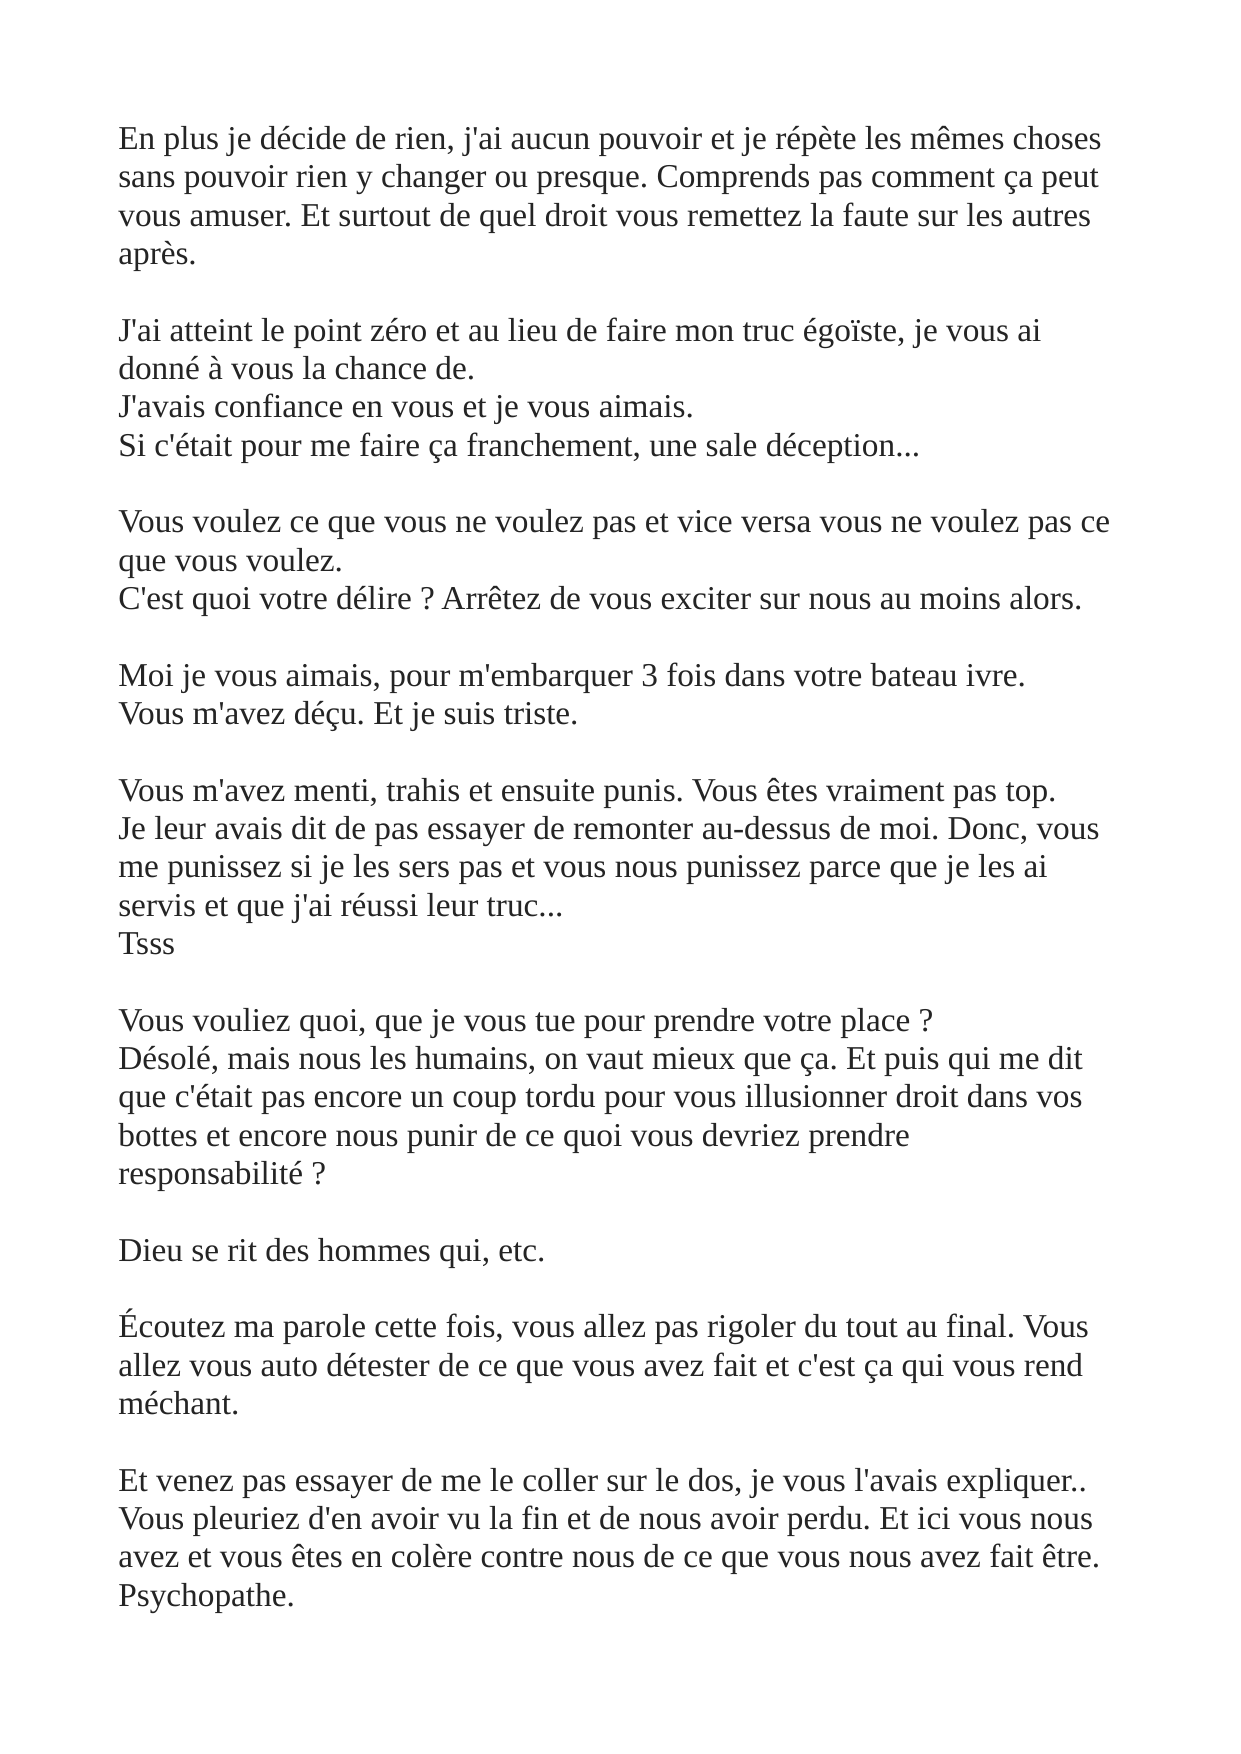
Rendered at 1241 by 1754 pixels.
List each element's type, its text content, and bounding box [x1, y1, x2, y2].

text Écoutez ma parole cette fois, vous allez pas rigoler du tout au final. Vous allez vous auto détester de ce que vous avez fait et c'est ça qui vous rend méchant. [118, 1306, 1122, 1421]
text Psychopathe. [118, 1575, 1122, 1613]
text Vous m'avez menti, trahis et ensuite punis. Vous êtes vraiment pas top. [118, 770, 1122, 808]
text En plus je décide de rien, j'ai aucun pouvoir et je répète les mêmes choses sans pouvoir rien y changer ou presque. Comprends pas comment ça peut vous amuser. Et surtout de quel droit vous remettez la faute sur les autres après. [118, 118, 1122, 271]
text Vous m'avez déçu. Et je suis triste. [118, 693, 1122, 731]
text J'avais confiance en vous et je vous aimais. [118, 386, 1122, 425]
text Vous vouliez quoi, que je vous tue pour prendre votre place ? [118, 1000, 1122, 1038]
text Vous pleuriez d'en avoir vu la fin et de nous avoir perdu. Et ici vous nous avez et vous êtes en colère contre nous de ce que vous nous avez fait être. [118, 1498, 1122, 1575]
text Moi je vous aimais, pour m'embarquer 3 fois dans votre bateau ivre. [118, 655, 1122, 693]
text Et venez pas essayer de me le coller sur le dos, je vous l'avais expliquer.. [118, 1460, 1122, 1498]
text C'est quoi votre délire ? Arrêtez de vous exciter sur nous au moins alors. [118, 578, 1122, 616]
text Si c'était pour me faire ça franchement, une sale déception... [118, 425, 1122, 463]
text Dieu se rit des hommes qui, etc. [118, 1230, 1122, 1268]
text Tsss [118, 923, 1122, 961]
text Désolé, mais nous les humains, on vaut mieux que ça. Et puis qui me dit que c'était pas encore un coup tordu pour vous illusionner droit dans vos bottes et encore nous punir de ce quoi vous devriez prendre responsabilité ? [118, 1038, 1122, 1191]
text Je leur avais dit de pas essayer de remonter au-dessus de moi. Donc, vous me punissez si je les sers pas et vous nous punissez parce que je les ai servis et que j'ai réussi leur truc... [118, 808, 1122, 923]
text Vous voulez ce que vous ne voulez pas et vice versa vous ne voulez pas ce que vous voulez. [118, 501, 1122, 578]
text J'ai atteint le point zéro et au lieu de faire mon truc égoïste, je vous ai donné à vous la chance de. [118, 310, 1122, 386]
